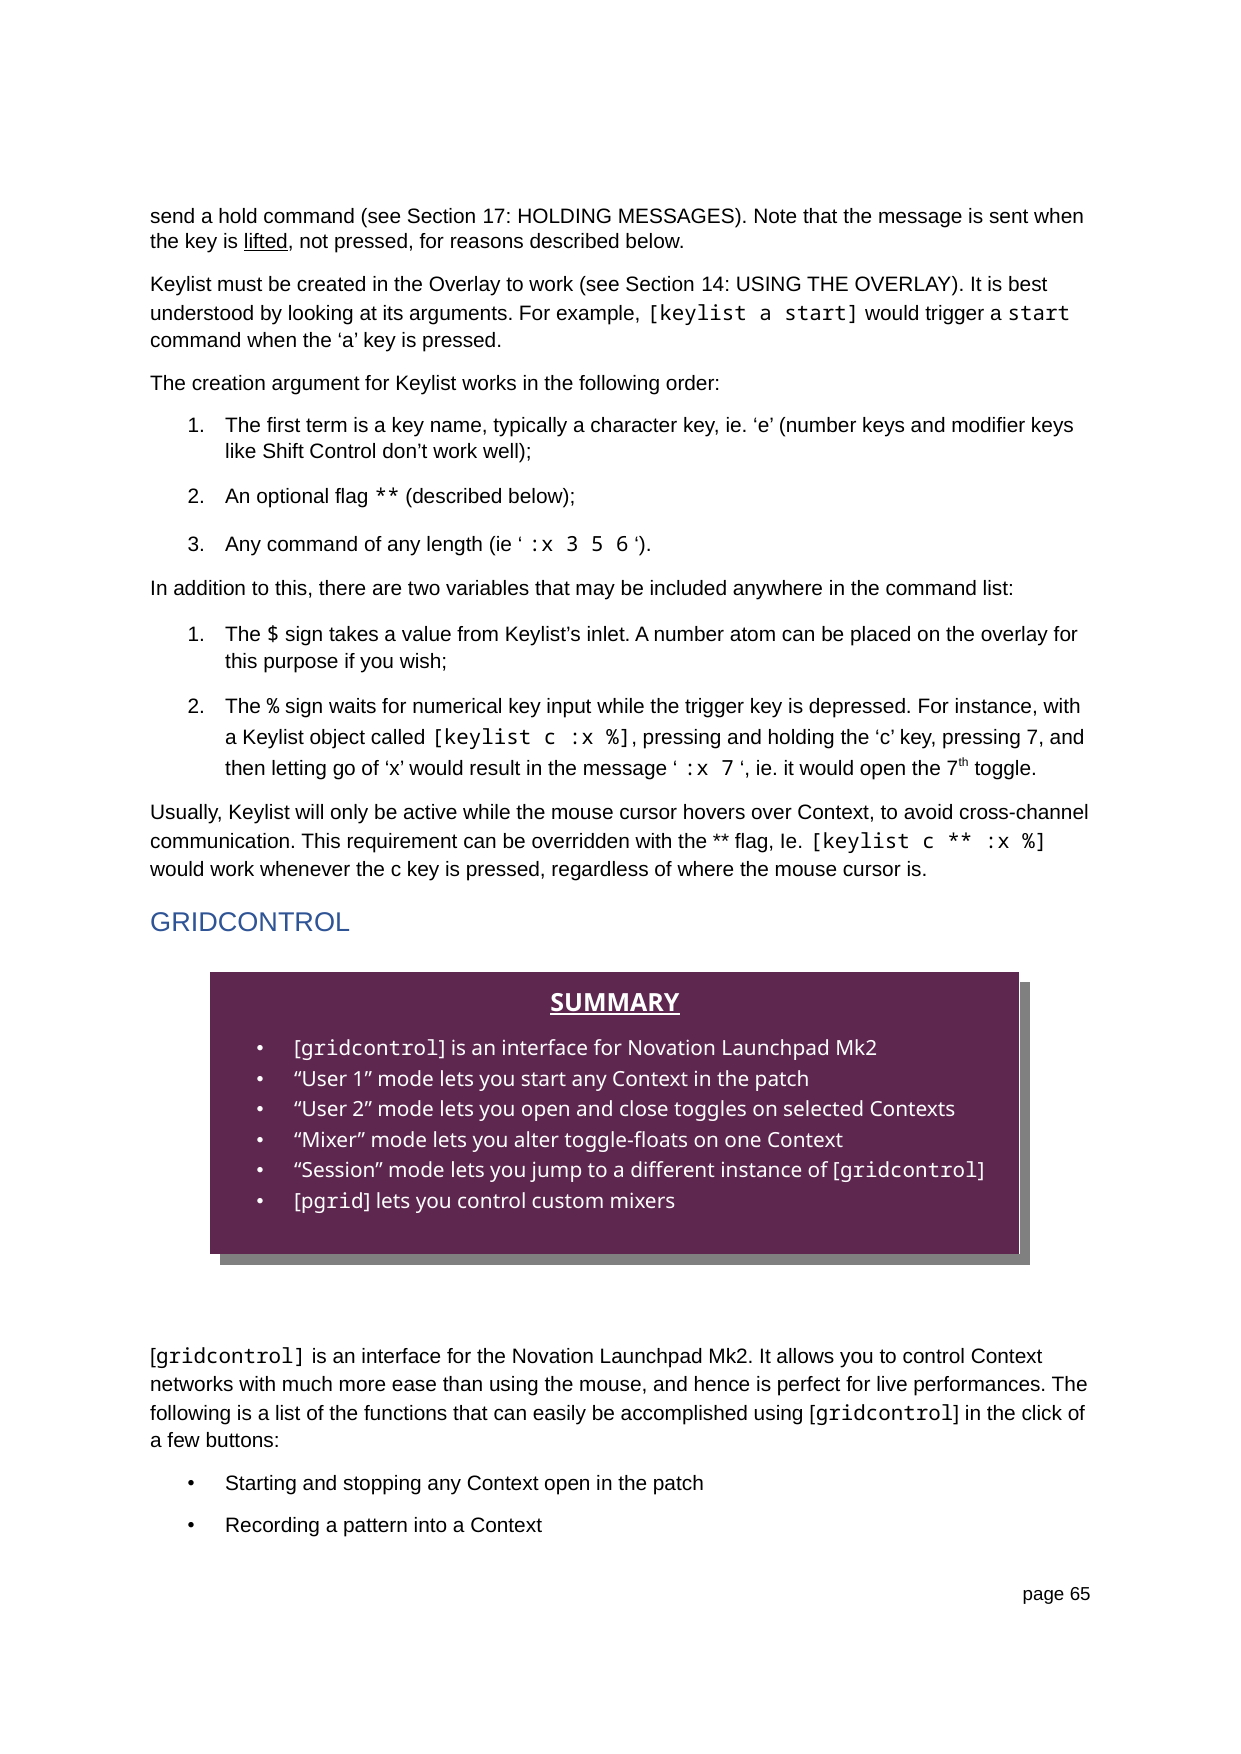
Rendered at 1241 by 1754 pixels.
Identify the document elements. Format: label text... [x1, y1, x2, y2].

list [gridcontrol] is an interface for Novation Launchpad Mk2 [256, 1033, 1011, 1062]
text In addition to this, there are two variables that may be included anywhere in the command list: [150, 576, 1090, 600]
subtitle GRIDCONTROL [150, 906, 1090, 937]
list Recording a pattern into a Context [187, 1513, 1090, 1537]
list An optional flag ** (described below); [187, 482, 1090, 510]
list The $ sign takes a value from Keylist’s inlet. A number atom can be placed on the overlay for this purpose if you wish; [187, 619, 1090, 673]
list The first term is a key name, typically a character key, ie. ‘e’ (number keys and modifier keys like Shift Control don’t work well); [187, 413, 1090, 463]
list Any command of any length (ie ‘ :x 3 5 6 ‘). [187, 529, 1090, 557]
list “Mixer” mode lets you alter toggle-floats on one Context [256, 1125, 1011, 1153]
text Keylist must be created in the Overlay to work (see Section 14: USING THE OVERLAY). It is best understood by looking at its arguments. For example, [keylist a start] would trigger a start command when the ‘a’ key is pressed. [150, 272, 1090, 352]
text Usually, Keylist will only be active while the mouse cursor hovers over Context, to avoid cross-channel communication. This requirement can be overridden with the ** flag, Ie. [keylist c ** :x %] would work whenever the c key is pressed, regardless of where the mouse cursor is. [150, 800, 1090, 880]
list The % sign waits for numerical key input while the trigger key is depressed. For instance, with a Keylist object called [keylist c :x %], pressing and holding the ‘c’ key, pressing 7, and then letting go of ‘x’ would result in the message ‘ :x 7 ‘, ie. it would open the 7th toggle. [187, 691, 1090, 781]
text send a hold command (see Section 17: HOLDING MESSAGES). Note that the message is sent when the key is lifted, not pressed, for reasons described below. [150, 203, 1090, 253]
list Starting and stopping any Context open in the patch [187, 1471, 1090, 1494]
list [pgrid] lets you control custom mixers [256, 1186, 1011, 1215]
subtitle SUMMARY [219, 984, 1011, 1019]
list “User 2” mode lets you open and close toggles on selected Contexts [256, 1094, 1011, 1123]
list “Session” mode lets you jump to a different instance of [gridcontrol] [256, 1156, 1011, 1184]
text The creation argument for Keylist works in the following order: [150, 371, 1090, 395]
list “User 1” mode lets you start any Context in the patch [256, 1064, 1011, 1092]
text [gridcontrol] is an interface for the Novation Launchpad Mk2. It allows you to control Context networks with much more ease than using the mouse, and hence is perfect for live performances. The following is a list of the functions that can easily be accomplished using [gridcontrol] in the click of a few buttons: [150, 1341, 1090, 1452]
